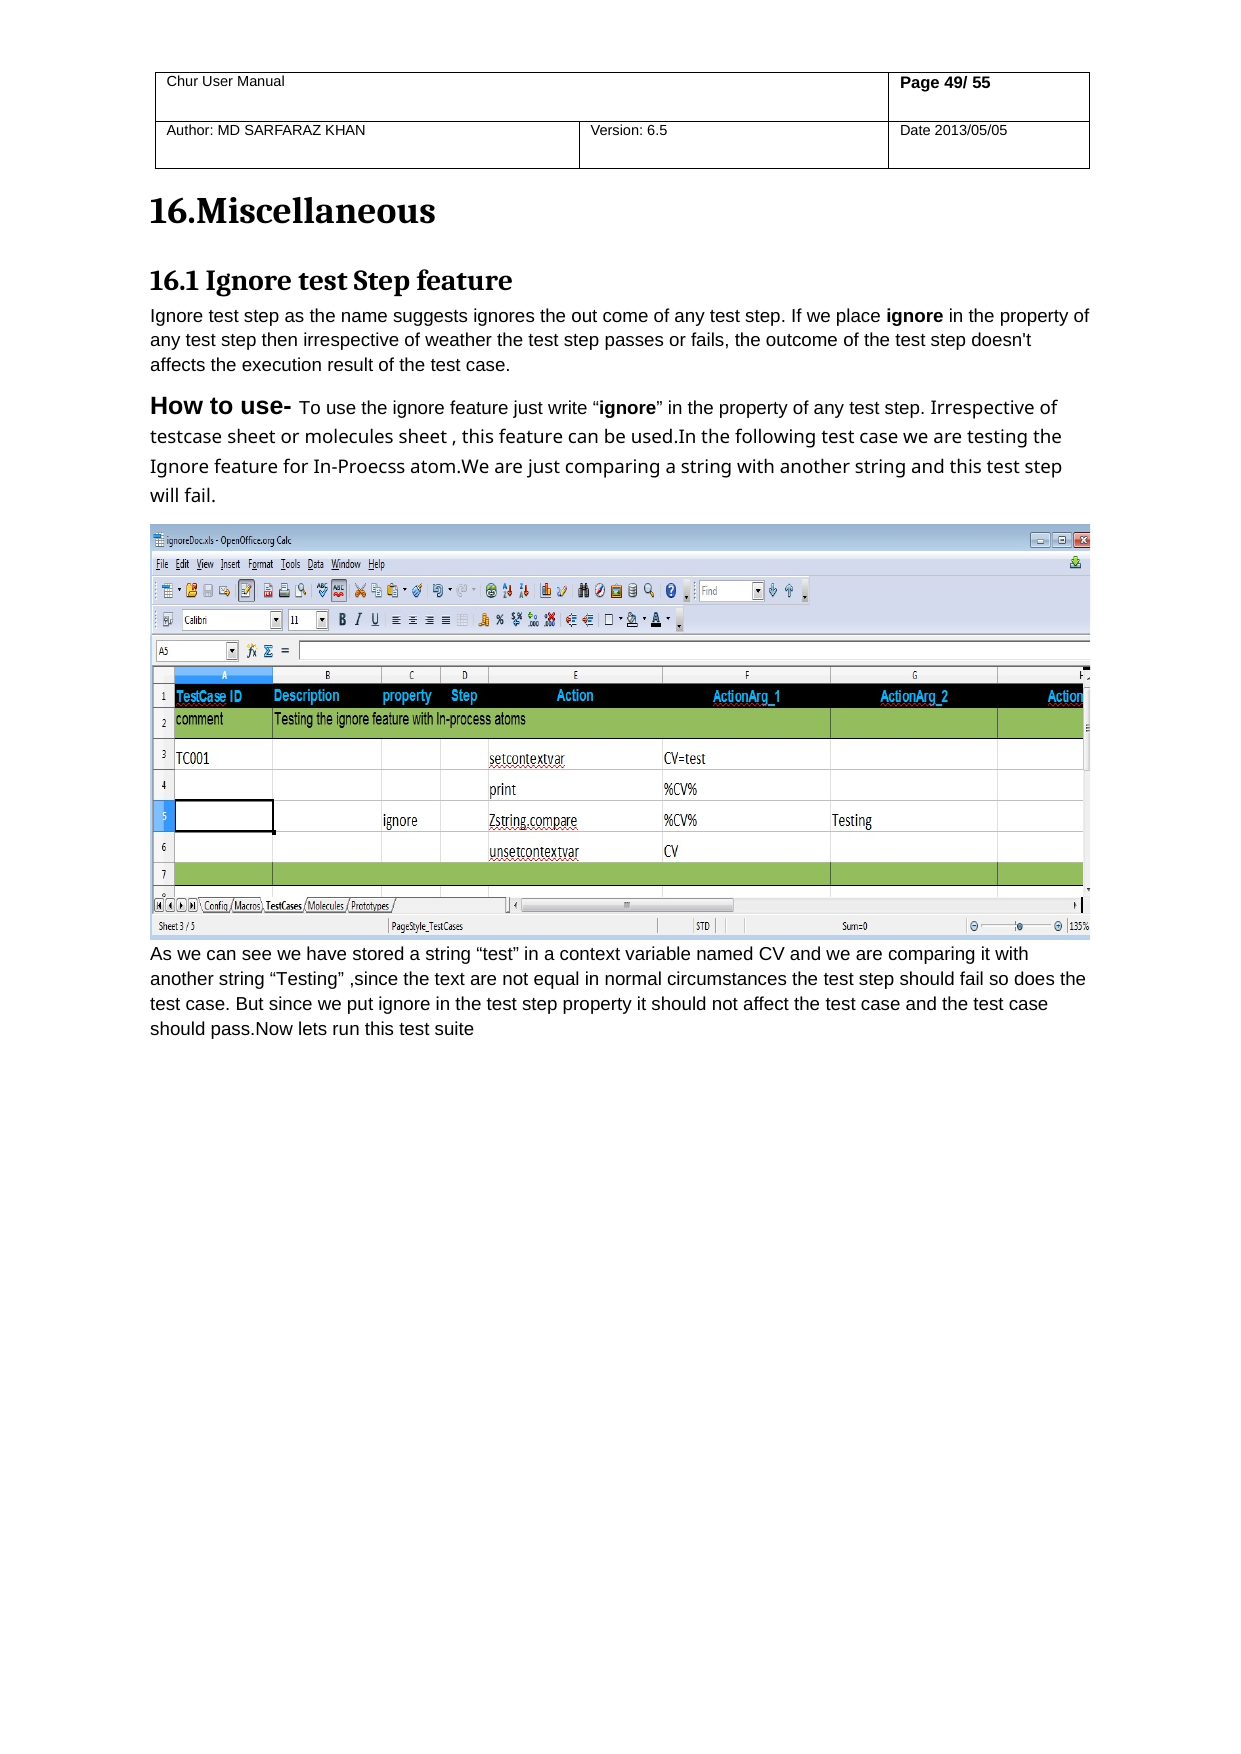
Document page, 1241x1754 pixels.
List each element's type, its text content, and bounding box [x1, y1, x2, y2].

text How to use- To use the ignore feature just write “ignore” in the property of any test step. Irrespective of testcase sheet or molecules sheet , this feature can be used.In the following test case we are testing the Ignore feature for In-Proecss atom.We are just comparing a string with another string and this test step will fail. [150, 391, 1090, 508]
subtitle 16.1 Ignore test Step feature [150, 264, 1090, 298]
picture [150, 524, 1091, 940]
subtitle 16.Miscellaneous [150, 190, 1090, 233]
text As we can see we have stored a string “test” in a context variable named CV and we are comparing it with another string “Testing” ,since the text are not equal in normal circumstances the test step should fail so does the test case. But since we put ignore in the test step property it should not affect the test case and the test case should pass.Now lets run this test suite [150, 940, 1090, 1039]
text Ignore test step as the name suggests ignores the out come of any test step. If we place ignore in the property of any test step then irrespective of weather the test step passes or fails, the outcome of the test step doesn't affects the execution result of the test case. [150, 304, 1090, 376]
